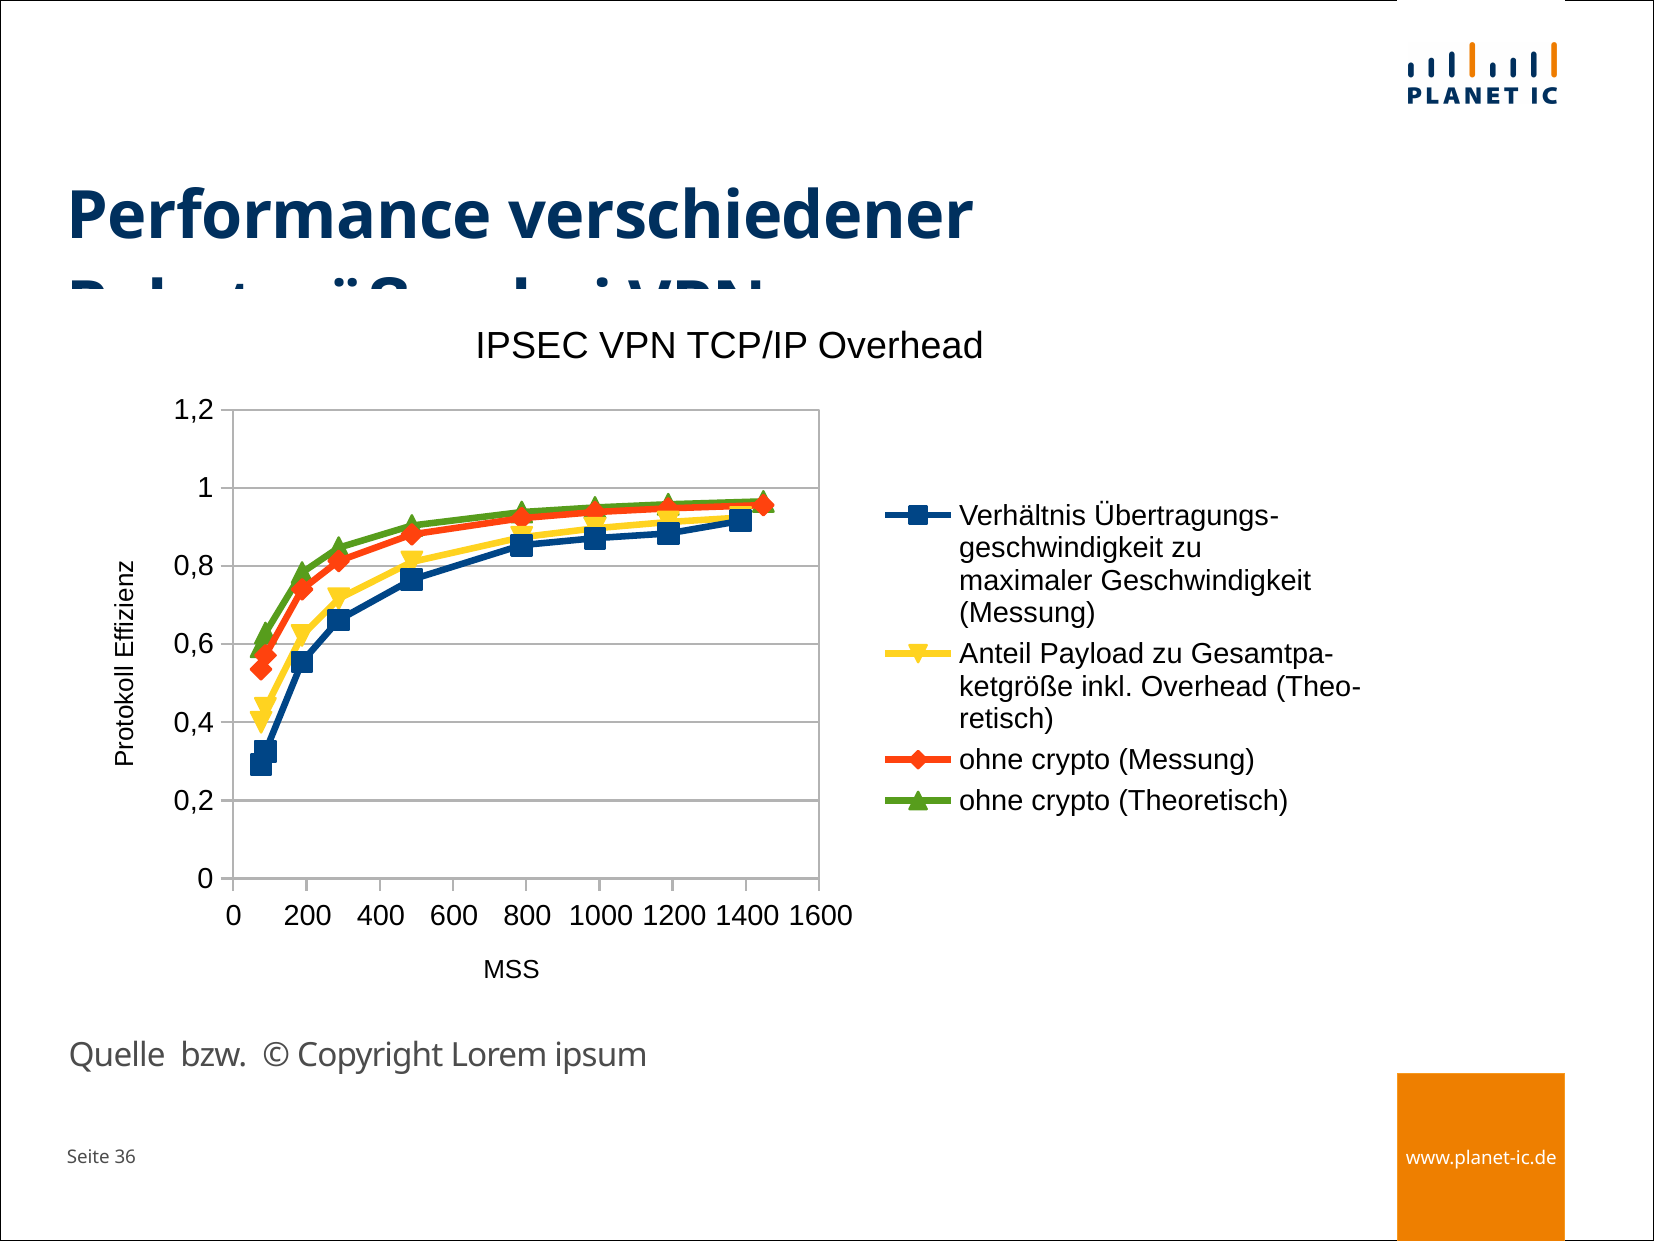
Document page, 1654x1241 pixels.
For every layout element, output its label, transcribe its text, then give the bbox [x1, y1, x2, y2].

text_box Performance verschiedener Paketgrößen bei VPN [66, 166, 1332, 231]
picture [59, 289, 1372, 1028]
text_box Quelle bzw. © Copyright Lorem ipsum [68, 1028, 1047, 1087]
picture [1408, 42, 1557, 104]
